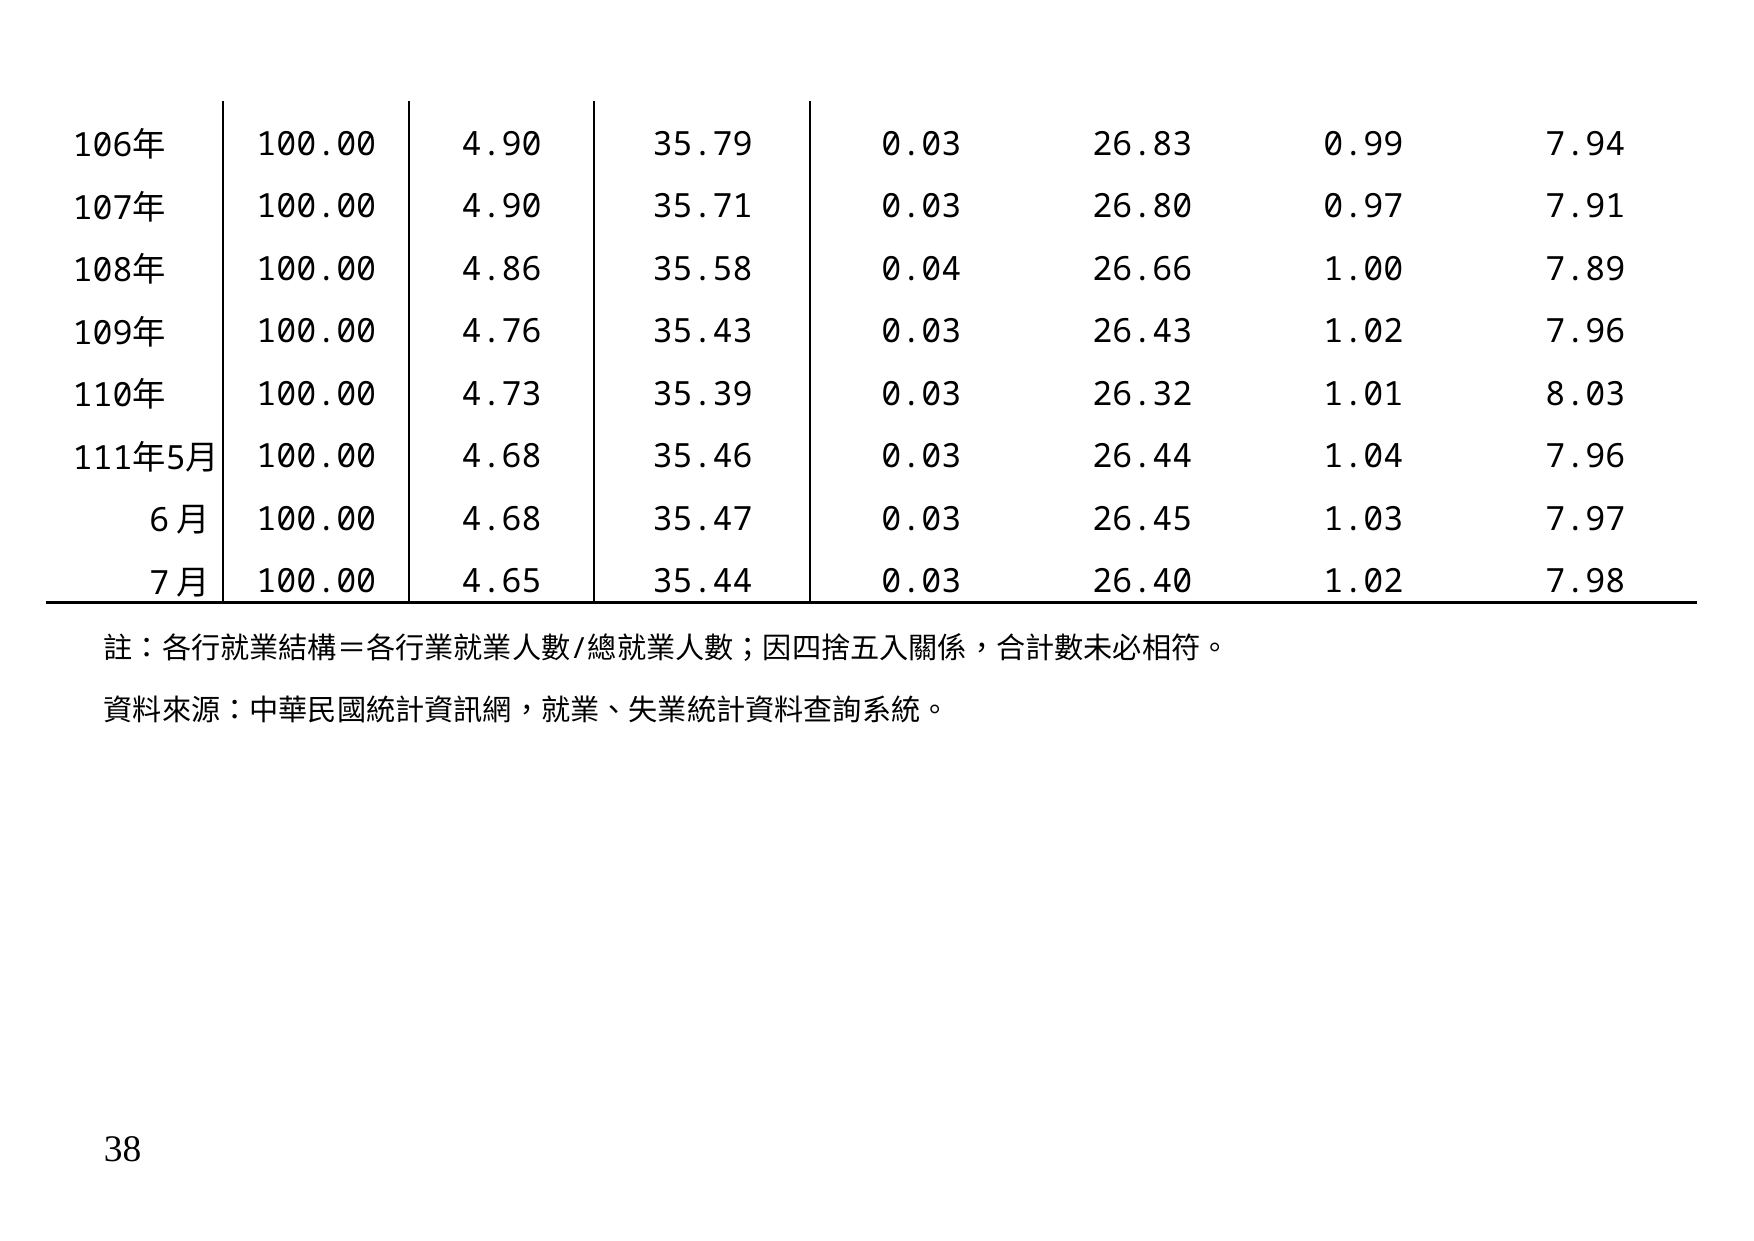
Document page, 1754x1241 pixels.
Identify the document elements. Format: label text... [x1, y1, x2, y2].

table_cell 35.79 [595, 101, 809, 163]
table_cell 4.90 [410, 163, 593, 226]
table_cell 26.32 [1031, 351, 1252, 413]
table_cell 100.00 [224, 288, 408, 351]
table_cell 4.68 [410, 476, 593, 538]
table_cell 26.40 [1031, 538, 1252, 601]
table_cell 4.68 [410, 413, 593, 476]
table_cell 7.96 [1474, 413, 1697, 476]
table_cell 100.00 [224, 163, 408, 226]
table_cell 7.91 [1474, 163, 1697, 226]
table_cell 1.01 [1253, 351, 1473, 413]
table_cell 100.00 [224, 101, 408, 163]
table_cell 0.03 [811, 476, 1031, 538]
table_cell 109年 [46, 288, 222, 351]
table_cell 26.44 [1031, 413, 1252, 476]
table_cell 100.00 [224, 476, 408, 538]
table_cell 0.04 [811, 226, 1031, 288]
table_cell 106年 [46, 101, 222, 163]
table_cell 108年 [46, 226, 222, 288]
table_cell 107年 [46, 163, 222, 226]
table_cell 7.96 [1474, 288, 1697, 351]
table_cell 100.00 [224, 226, 408, 288]
table_cell 0.03 [811, 538, 1031, 601]
table_cell 35.47 [595, 476, 809, 538]
table_cell 1.03 [1253, 476, 1473, 538]
table_cell 7.94 [1474, 101, 1697, 163]
table_cell 35.43 [595, 288, 809, 351]
table_cell 26.83 [1031, 101, 1252, 163]
table_cell 7.98 [1474, 538, 1697, 601]
table_cell 8.03 [1474, 351, 1697, 413]
table_cell 6月 [46, 476, 222, 538]
table_cell 0.03 [811, 413, 1031, 476]
table_cell 0.97 [1253, 163, 1473, 226]
table_cell 4.76 [410, 288, 593, 351]
text 註：各行就業結構＝各行業就業人數/總就業人數；因四捨五入關係，合計數未必相符。 [103, 604, 1639, 666]
table_cell 7.89 [1474, 226, 1697, 288]
table_cell 35.71 [595, 163, 809, 226]
table_cell 100.00 [224, 413, 408, 476]
table_cell 0.03 [811, 101, 1031, 163]
table_cell 110年 [46, 351, 222, 413]
table_cell 4.86 [410, 226, 593, 288]
table_cell 26.45 [1031, 476, 1252, 538]
table_cell 111年5月 [46, 413, 222, 476]
table_cell 1.02 [1253, 288, 1473, 351]
table_cell 100.00 [224, 351, 408, 413]
table_cell 35.46 [595, 413, 809, 476]
table_cell 1.02 [1253, 538, 1473, 601]
table_cell 0.99 [1253, 101, 1473, 163]
table_cell 4.65 [410, 538, 593, 601]
table_cell 0.03 [811, 163, 1031, 226]
table_cell 35.44 [595, 538, 809, 601]
table_cell 7月 [46, 538, 222, 601]
table_cell 0.03 [811, 288, 1031, 351]
table_cell 7.97 [1474, 476, 1697, 538]
table_cell 35.58 [595, 226, 809, 288]
table_cell 4.90 [410, 101, 593, 163]
table_cell 35.39 [595, 351, 809, 413]
table_cell 4.73 [410, 351, 593, 413]
table_cell 0.03 [811, 351, 1031, 413]
table_cell 1.04 [1253, 413, 1473, 476]
table_cell 26.66 [1031, 226, 1252, 288]
table_cell 100.00 [224, 538, 408, 601]
text 資料來源：中華民國統計資訊網，就業、失業統計資料查詢系統。 [103, 666, 1639, 729]
table_cell 26.43 [1031, 288, 1252, 351]
table_cell 1.00 [1253, 226, 1473, 288]
table_cell 26.80 [1031, 163, 1252, 226]
